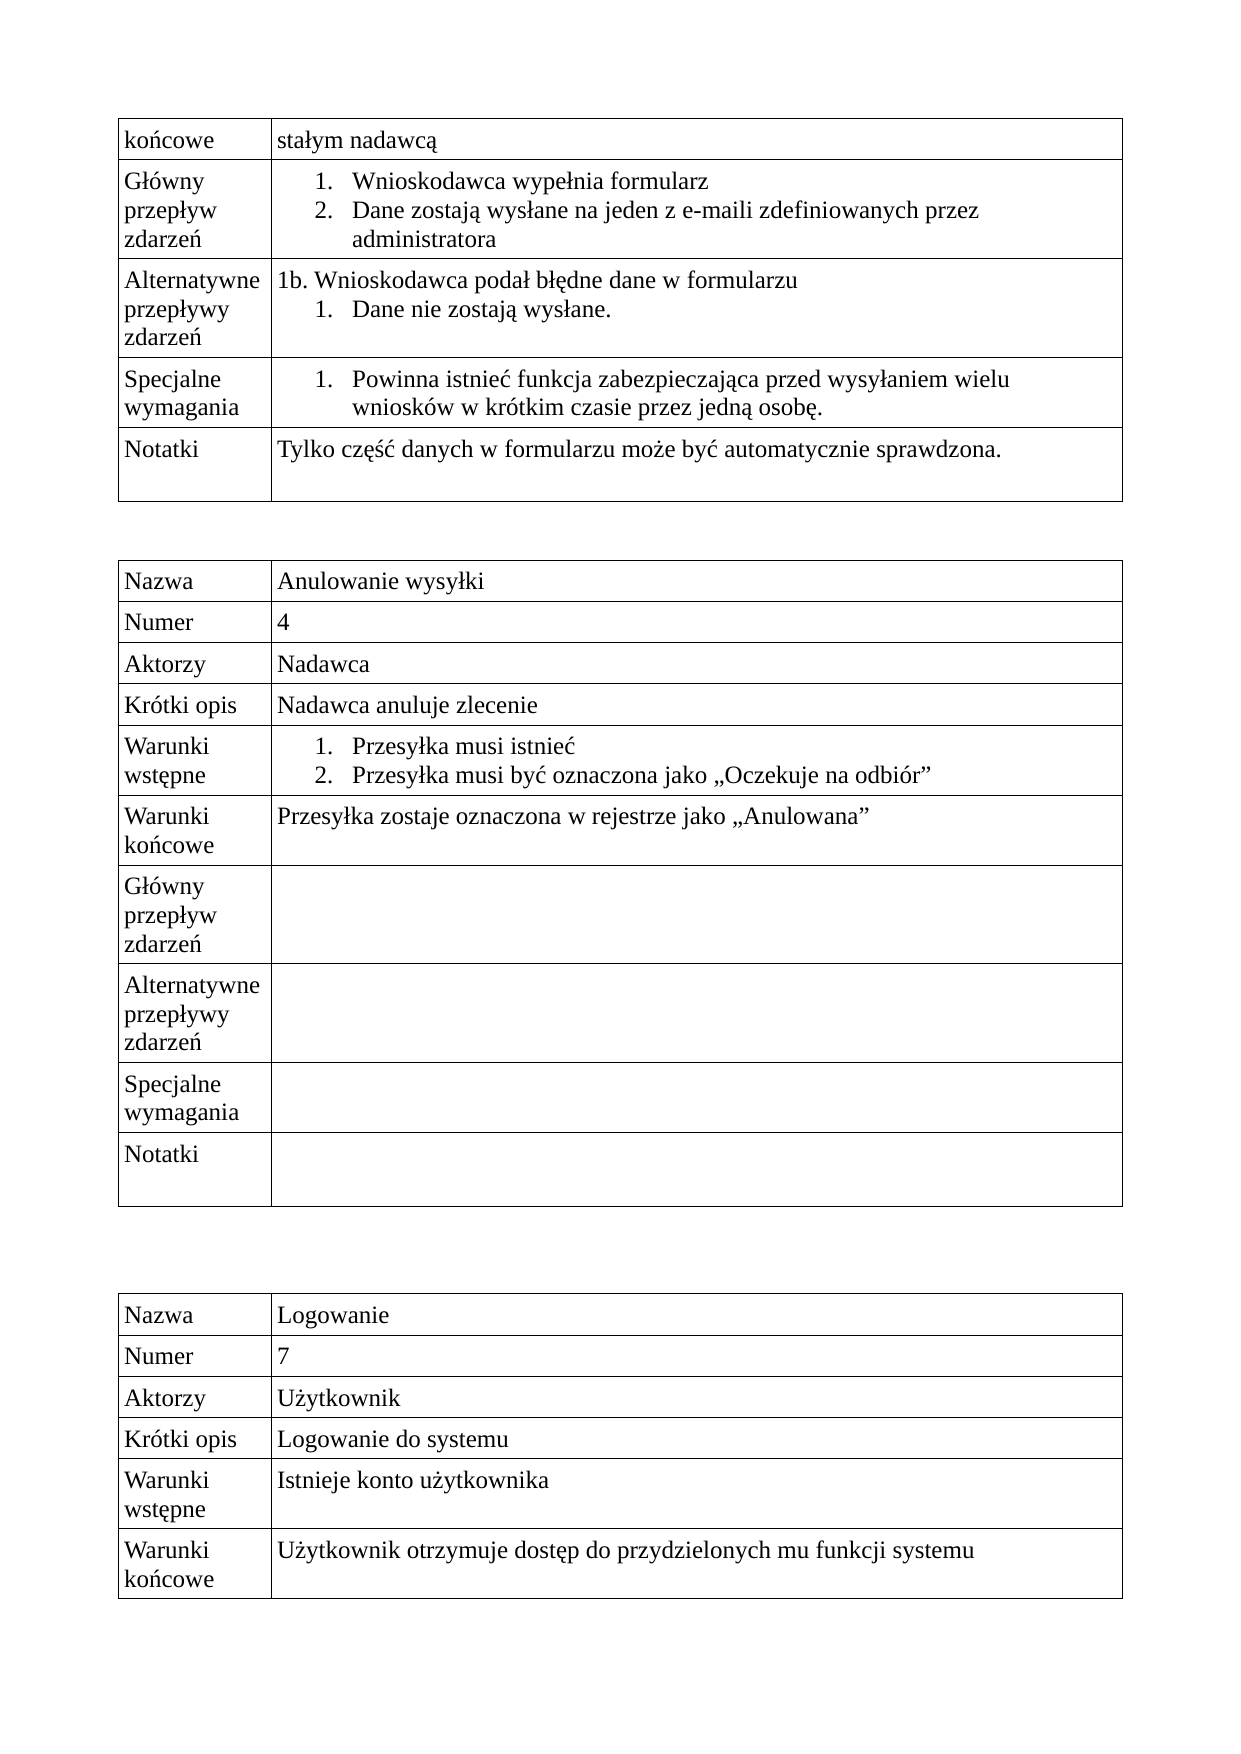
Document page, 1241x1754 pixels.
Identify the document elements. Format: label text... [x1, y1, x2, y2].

table_cell Nadawca anuluje zlecenie [272, 684, 1122, 724]
table_cell Istnieje konto użytkownika [272, 1459, 1122, 1528]
table_cell Warunki wstępne [119, 726, 271, 794]
table_cell Powinna istnieć funkcja zabezpieczająca przed wysyłaniem wielu wniosków w krótkim czasie przez jedną osobę. [272, 358, 1122, 427]
table_cell Aktorzy [119, 643, 271, 683]
table_cell Numer [119, 1336, 271, 1376]
table_cell stałym nadawcą [272, 119, 1122, 159]
table_cell Główny przepływ zdarzeń [119, 866, 271, 963]
table_cell [272, 1063, 1122, 1132]
table_cell 7 [272, 1336, 1122, 1376]
table_cell [272, 866, 1122, 963]
table_cell Notatki [119, 428, 271, 501]
table_cell Notatki [119, 1133, 271, 1206]
table_cell Numer [119, 602, 271, 642]
table_cell Warunki końcowe [119, 796, 271, 864]
table_cell Aktorzy [119, 1377, 271, 1417]
table_cell Krótki opis [119, 1418, 271, 1458]
table_header Anulowanie wysyłki [272, 561, 1122, 601]
table_header Logowanie [272, 1294, 1122, 1334]
table_cell Główny przepływ zdarzeń [119, 160, 271, 258]
table_cell [272, 1133, 1122, 1206]
table_cell Tylko część danych w formularzu może być automatycznie sprawdzona. [272, 428, 1122, 501]
table_header Nazwa [119, 1294, 271, 1334]
table_cell Specjalne wymagania [119, 358, 271, 427]
table_cell Logowanie do systemu [272, 1418, 1122, 1458]
table_cell Użytkownik [272, 1377, 1122, 1417]
table_cell [272, 964, 1122, 1062]
table_cell Użytkownik otrzymuje dostęp do przydzielonych mu funkcji systemu [272, 1529, 1122, 1598]
table_header Nazwa [119, 561, 271, 601]
table_cell Przesyłka musi istnieć Przesyłka musi być oznaczona jako „Oczekuje na odbiór” [272, 726, 1122, 794]
table_cell Specjalne wymagania [119, 1063, 271, 1132]
table_cell Warunki końcowe [119, 1529, 271, 1598]
table_cell Alternatywne przepływy zdarzeń [119, 259, 271, 357]
table_cell Krótki opis [119, 684, 271, 724]
table_cell Warunki wstępne [119, 1459, 271, 1528]
table_cell Przesyłka zostaje oznaczona w rejestrze jako „Anulowana” [272, 796, 1122, 864]
table_cell 1b. Wnioskodawca podał błędne dane w formularzu Dane nie zostają wysłane. [272, 259, 1122, 357]
table_cell Alternatywne przepływy zdarzeń [119, 964, 271, 1062]
table_cell Nadawca [272, 643, 1122, 683]
table_cell Wnioskodawca wypełnia formularz Dane zostają wysłane na jeden z e-maili zdefiniowanych przez administratora [272, 160, 1122, 258]
table_cell 4 [272, 602, 1122, 642]
table_cell końcowe [119, 119, 271, 159]
